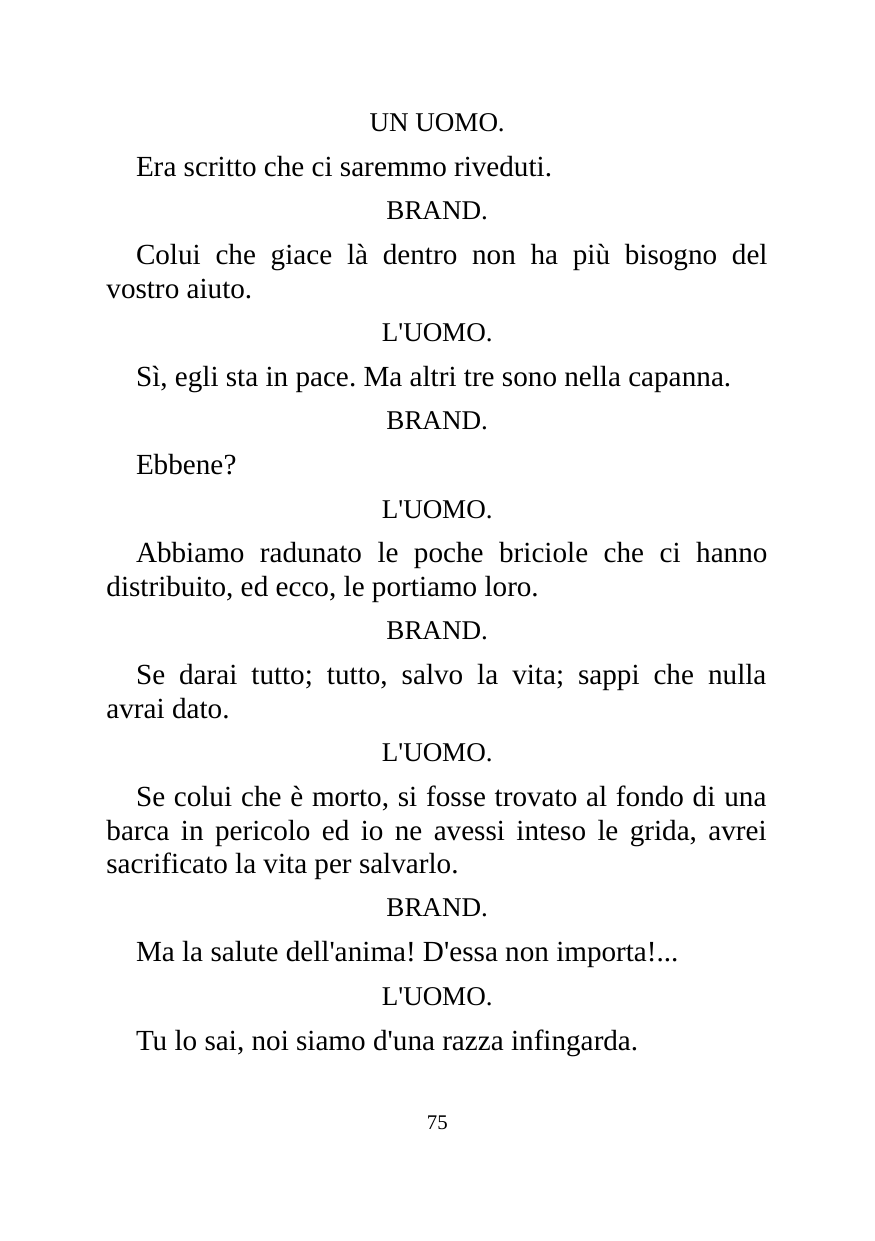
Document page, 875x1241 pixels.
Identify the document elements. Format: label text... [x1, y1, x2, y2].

text Se darai tutto; tutto, salvo la vita; sappi che nulla avrai dato. [106, 657, 768, 724]
text BRAND. [106, 404, 768, 436]
text L'UOMO. [106, 493, 768, 524]
text BRAND. [106, 194, 768, 226]
text BRAND. [106, 892, 768, 923]
text L'UOMO. [106, 736, 768, 767]
text Abbiamo radunato le poche briciole che ci hanno distribuito, ed ecco, le portiamo loro. [106, 536, 768, 603]
text L'UOMO. [106, 980, 768, 1011]
text Se colui che è morto, si fosse trovato al fondo di una barca in pericolo ed io ne avessi inteso le grida, avrei sacrificato la vita per salvarlo. [106, 779, 768, 880]
text Era scritto che ci saremmo riveduti. [106, 149, 768, 183]
text BRAND. [106, 614, 768, 646]
text UN UOMO. [106, 106, 768, 137]
text Colui che giace là dentro non ha più bisogno del vostro aiuto. [106, 237, 768, 304]
text L'UOMO. [106, 316, 768, 347]
text Ebbene? [106, 447, 768, 481]
text Ma la salute dell'anima! D'essa non importa!... [106, 934, 768, 968]
text Sì, egli sta in pace. Ma altri tre sono nella capanna. [106, 359, 768, 393]
text Tu lo sai, noi siamo d'una razza infingarda. [106, 1023, 768, 1056]
